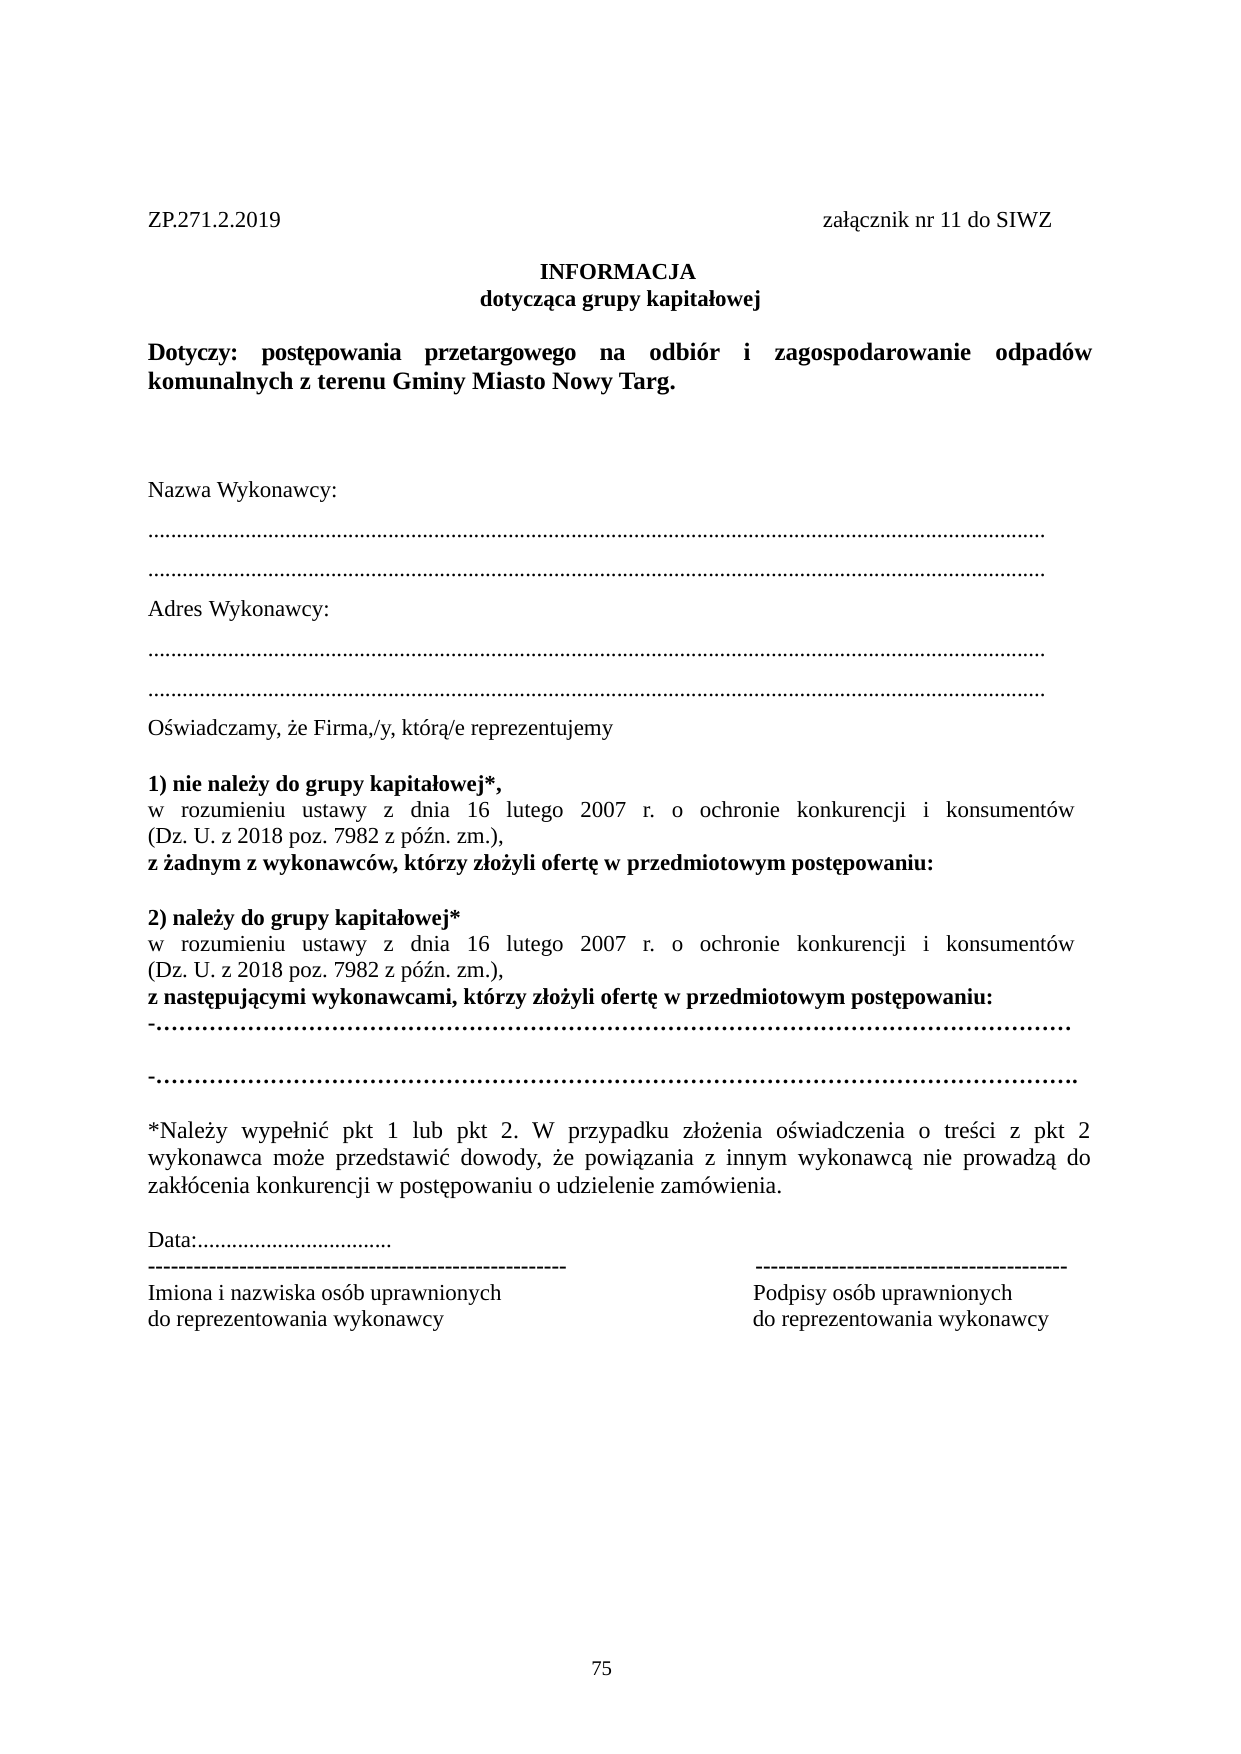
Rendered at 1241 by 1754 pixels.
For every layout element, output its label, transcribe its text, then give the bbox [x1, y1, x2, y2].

text Oświadczamy, że Firma,/y, którą/e reprezentujemy [148, 714, 1093, 741]
text w rozumieniu ustawy z dnia 16 lutego 2007 r. o ochronie konkurencji i konsumentów (Dz. U. z 2018 poz. 7982 z późn. zm.), [148, 930, 1093, 983]
text Dotyczy: postępowania przetargowego na odbiór i zagospodarowanie odpadów komunalnych z terenu Gminy Miasto Nowy Targ. [148, 337, 1093, 395]
text z następującymi wykonawcami, którzy złożyli ofertę w przedmiotowym postępowaniu: [148, 983, 1093, 1009]
text ............................................................................................................................................................. [148, 516, 1093, 542]
text Imiona i nazwiska osób uprawnionych Podpisy osób uprawnionych [148, 1279, 1093, 1305]
text z żadnym z wykonawców, którzy złożyli ofertę w przedmiotowym postępowaniu: [148, 849, 1093, 875]
text ------------------------------------------------------- ----------------------------------------- [148, 1253, 1093, 1279]
text Adres Wykonawcy: [148, 595, 1093, 621]
text -…………………………………………………………………………………………………………. [148, 1062, 1093, 1088]
text ............................................................................................................................................................. [148, 555, 1093, 582]
text ZP.271.2.2019 załącznik nr 11 do SIWZ [148, 206, 1093, 232]
text Data:.................................. [148, 1226, 1093, 1253]
text 1) nie należy do grupy kapitałowej*, [148, 769, 1093, 796]
text ............................................................................................................................................................. [148, 636, 1093, 662]
text w rozumieniu ustawy z dnia 16 lutego 2007 r. o ochronie konkurencji i konsumentów (Dz. U. z 2018 poz. 7982 z późn. zm.), [148, 796, 1093, 849]
text Nazwa Wykonawcy: [148, 476, 1093, 503]
text -………………………………………………………………………………………………………… [148, 1009, 1093, 1036]
table_header INFORMACJA dotycząca grupy kapitałowej [148, 258, 1093, 311]
text *Należy wypełnić pkt 1 lub pkt 2. W przypadku złożenia oświadczenia o treści z pkt 2 wykonawca może przedstawić dowody, że powiązania z innym wykonawcą nie prowadzą do zakłócenia konkurencji w postępowaniu o udzielenie zamówienia. [148, 1116, 1093, 1199]
text 2) należy do grupy kapitałowej* [148, 904, 1093, 930]
text ............................................................................................................................................................. [148, 675, 1093, 701]
text do reprezentowania wykonawcy do reprezentowania wykonawcy [148, 1305, 1093, 1332]
